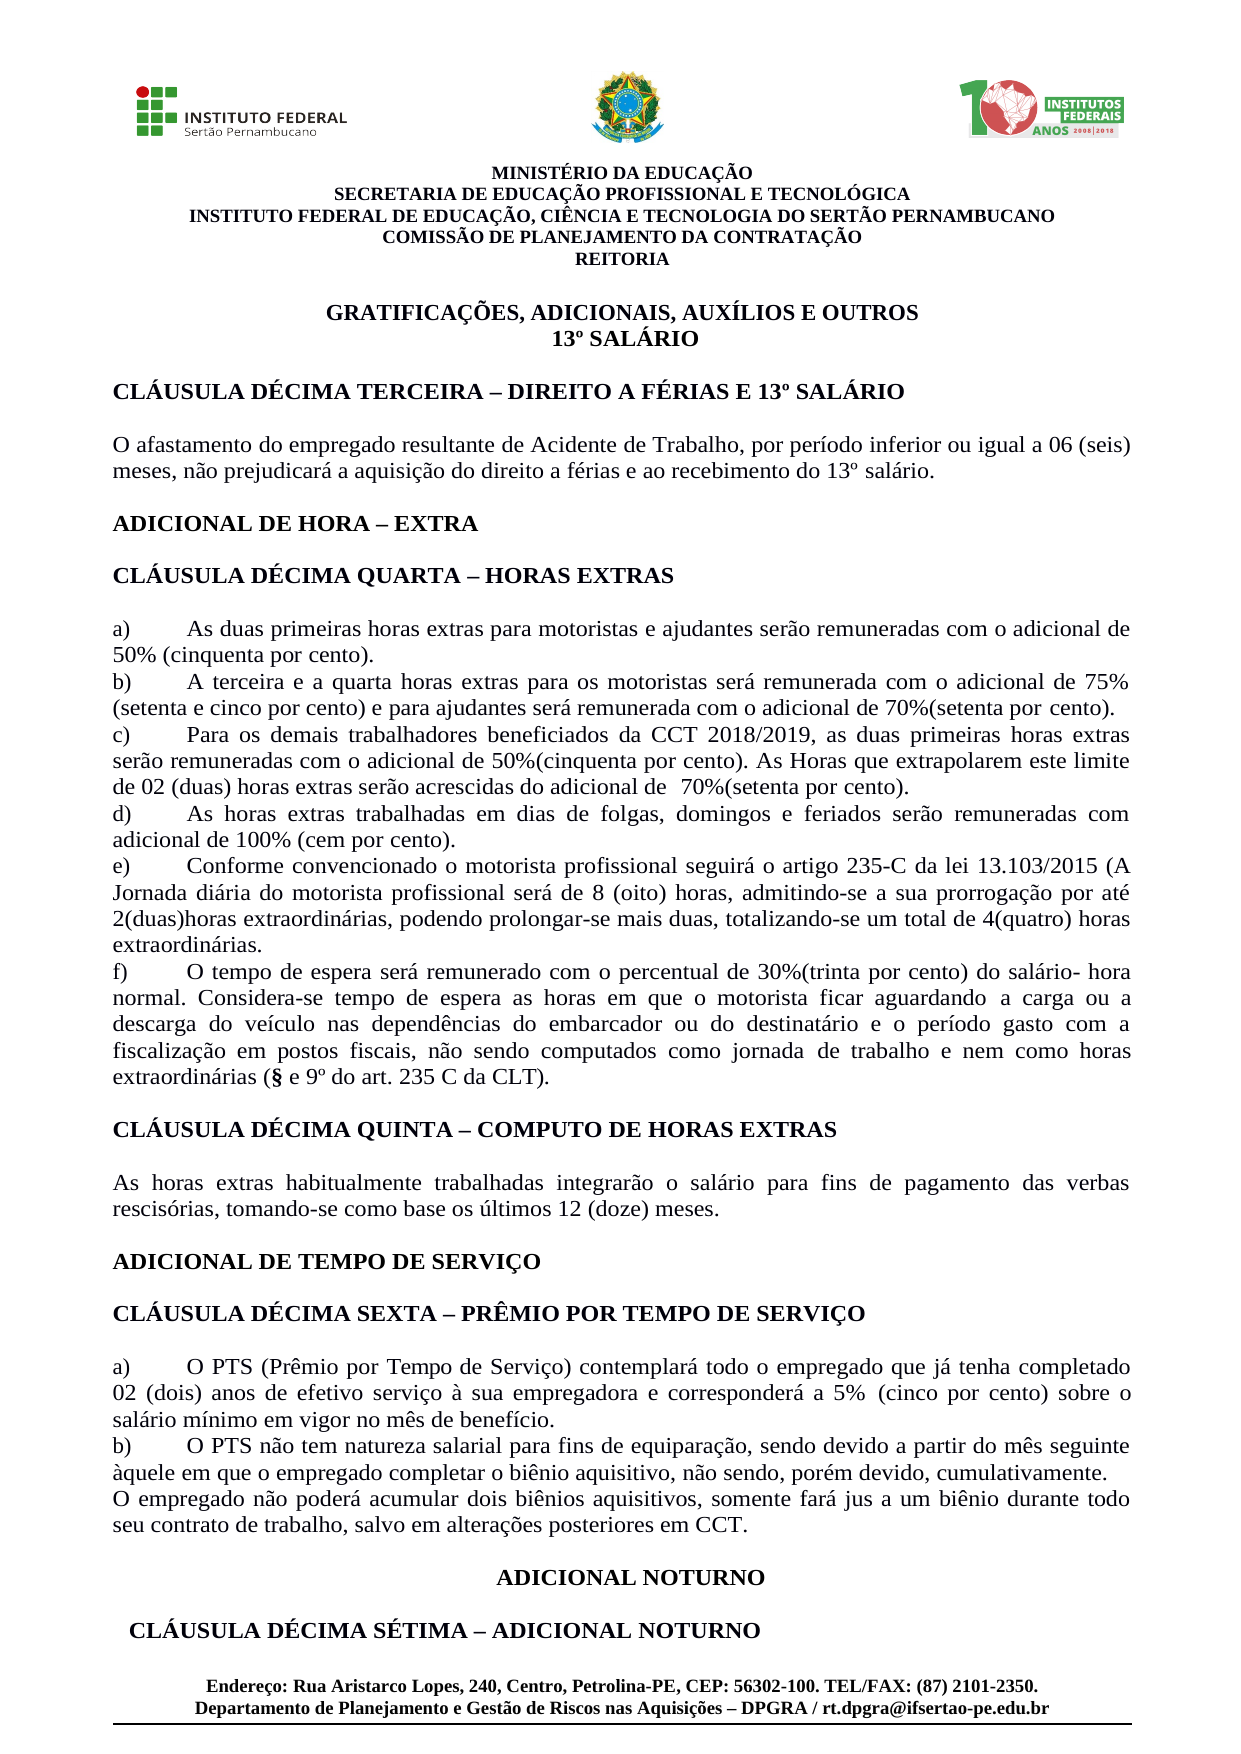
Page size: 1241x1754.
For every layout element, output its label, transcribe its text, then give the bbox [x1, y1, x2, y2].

text CLÁUSULA DÉCIMA TERCEIRA – DIREITO A FÉRIAS E 13º SALÁRIO [112, 378, 1132, 404]
list Para os demais trabalhadores beneficiados da CCT 2018/2019, as duas primeiras horas extras serão remuneradas com o adicional de 50%(cinquenta por cento). As Horas que extrapolarem este limite de 02 (duas) horas extras serão acrescidas do adicional de 70%(setenta por cento). [112, 721, 1132, 800]
subtitle ADICIONAL NOTURNO [130, 1564, 1132, 1590]
picture [959, 80, 1124, 138]
list O tempo de espera será remunerado com o percentual de 30%(trinta por cento) do salário- hora normal. Considera-se tempo de espera as horas em que o motorista ficar aguardando a carga ou a descarga do veículo nas dependências do embarcador ou do destinatário e o período gasto com a fiscalização em postos fiscais, não sendo computados como jornada de trabalho e nem como horas extraordinárias (§ e 9º do art. 235 C da CLT). [112, 958, 1132, 1089]
text O empregado não poderá acumular dois biênios aquisitivos, somente fará jus a um biênio durante todo seu contrato de trabalho, salvo em alterações posteriores em CCT. [112, 1485, 1132, 1538]
subtitle GRATIFICAÇÕES, ADICIONAIS, AUXÍLIOS E OUTROS [112, 299, 1132, 325]
text CLÁUSULA DÉCIMA QUARTA – HORAS EXTRAS [112, 562, 1132, 589]
list A terceira e a quarta horas extras para os motoristas será remunerada com o adicional de 75%(setenta e cinco por cento) e para ajudantes será remunerada com o adicional de 70%(setenta por cento). [112, 668, 1132, 721]
text As horas extras habitualmente trabalhadas integrarão o salário para fins de pagamento das verbas rescisórias, tomando-se como base os últimos 12 (doze) meses. [112, 1169, 1132, 1221]
subtitle ADICIONAL DE TEMPO DE SERVIÇO [112, 1248, 1132, 1274]
picture [135, 85, 348, 137]
list O PTS não tem natureza salarial para fins de equiparação, sendo devido a partir do mês seguinte àquele em que o empregado completar o biênio aquisitivo, não sendo, porém devido, cumulativamente. [112, 1432, 1132, 1485]
list Conforme convencionado o motorista profissional seguirá o artigo 235-C da lei 13.103/2015 (A Jornada diária do motorista profissional será de 8 (oito) horas, admitindo-se a sua prorrogação por até 2(duas)horas extraordinárias, podendo prolongar-se mais duas, totalizando-se um total de 4(quatro) horas extraordinárias. [112, 852, 1132, 958]
text O afastamento do empregado resultante de Acidente de Trabalho, por período inferior ou igual a 06 (seis) meses, não prejudicará a aquisição do direito a férias e ao recebimento do 13º salário. [112, 431, 1132, 483]
picture [590, 71, 665, 144]
list O PTS (Prêmio por Tempo de Serviço) contemplará todo o empregado que já tenha completado 02 (dois) anos de efetivo serviço à sua empregadora e corresponderá a 5% (cinco por cento) sobre o salário mínimo em vigor no mês de benefício. [112, 1353, 1132, 1432]
subtitle ADICIONAL DE HORA – EXTRA [112, 510, 1132, 536]
text CLÁUSULA DÉCIMA SEXTA – PRÊMIO POR TEMPO DE SERVIÇO [112, 1300, 1132, 1327]
list As horas extras trabalhadas em dias de folgas, domingos e feriados serão remuneradas com adicional de 100% (cem por cento). [112, 800, 1132, 852]
subtitle 13º SALÁRIO [118, 325, 1132, 352]
text CLÁUSULA DÉCIMA SÉTIMA – ADICIONAL NOTURNO [128, 1617, 1132, 1643]
text CLÁUSULA DÉCIMA QUINTA – COMPUTO DE HORAS EXTRAS [112, 1116, 1132, 1142]
list As duas primeiras horas extras para motoristas e ajudantes serão remuneradas com o adicional de 50% (cinquenta por cento). [112, 615, 1132, 668]
